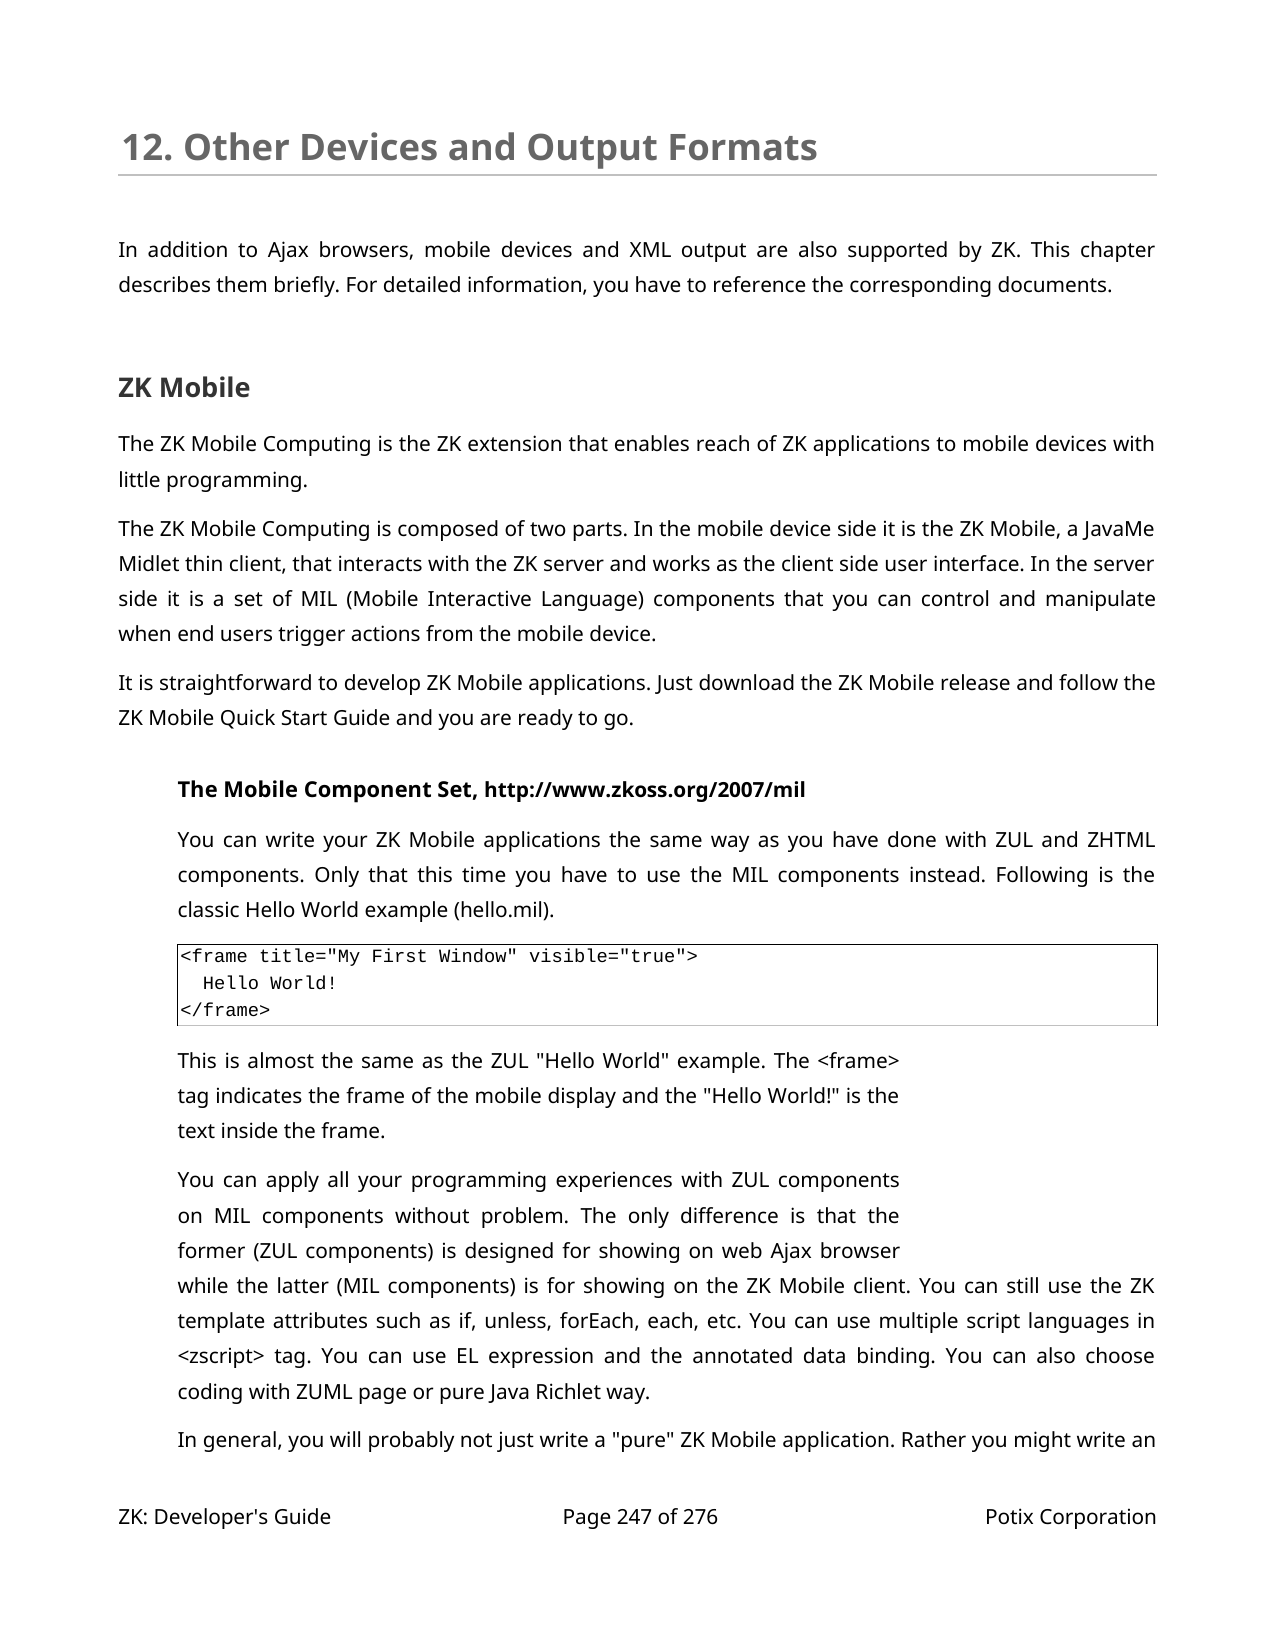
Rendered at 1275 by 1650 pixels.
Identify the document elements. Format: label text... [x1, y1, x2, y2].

text In addition to Ajax browsers, mobile devices and XML output are also supported by ZK. This chapter describes them briefly. For detailed information, you have to reference the corresponding documents. [118, 235, 1157, 298]
text The ZK Mobile Computing is the ZK extension that enables reach of ZK applications to mobile devices with little programming. [118, 429, 1157, 493]
text You can apply all your programming experiences with ZUL components on MIL components without problem. The only difference is that the former (ZUL components) is designed for showing on web Ajax browser while the latter (MIL components) is for showing on the ZK Mobile client. You can still use the ZK template attributes such as if, unless, forEach, each, etc. You can use multiple script languages in <zscript> tag. You can use EL expression and the annotated data binding. You can also choose coding with ZUML page or pure Java Richlet way. [177, 1166, 1157, 1405]
text You can write your ZK Mobile applications the same way as you have done with ZUL and ZHTML components. Only that this time you have to use the MIL components instead. Following is the classic Hello World example (hello.mil). [177, 825, 1157, 923]
text Hello World! [178, 971, 1157, 995]
text In general, you will probably not just write a "pure" ZK Mobile application. Rather you might write an [177, 1426, 1157, 1454]
subtitle ZK Mobile [118, 369, 1157, 406]
text <frame title="My First Window" visible="true"> [178, 945, 1157, 968]
subtitle The Mobile Component Set, http://www.zkoss.org/2007/mil [177, 774, 1157, 804]
text The ZK Mobile Computing is composed of two parts. In the mobile device side it is the ZK Mobile, a JavaMe Midlet thin client, that interacts with the ZK server and works as the client side user interface. In the server side it is a set of MIL (Mobile Interactive Language) components that you can control and manipulate when end users trigger actions from the mobile device. [118, 514, 1157, 647]
text It is straightforward to develop ZK Mobile applications. Just download the ZK Mobile release and follow the ZK Mobile Quick Start Guide and you are ready to go. [118, 668, 1157, 732]
text </frame> [178, 998, 1157, 1025]
text This is almost the same as the ZUL "Hello World" example. The <frame> tag indicates the frame of the mobile display and the "Hello World!" is the text inside the frame. [177, 1046, 1157, 1145]
subtitle 12. Other Devices and Output Formats [118, 118, 1157, 174]
